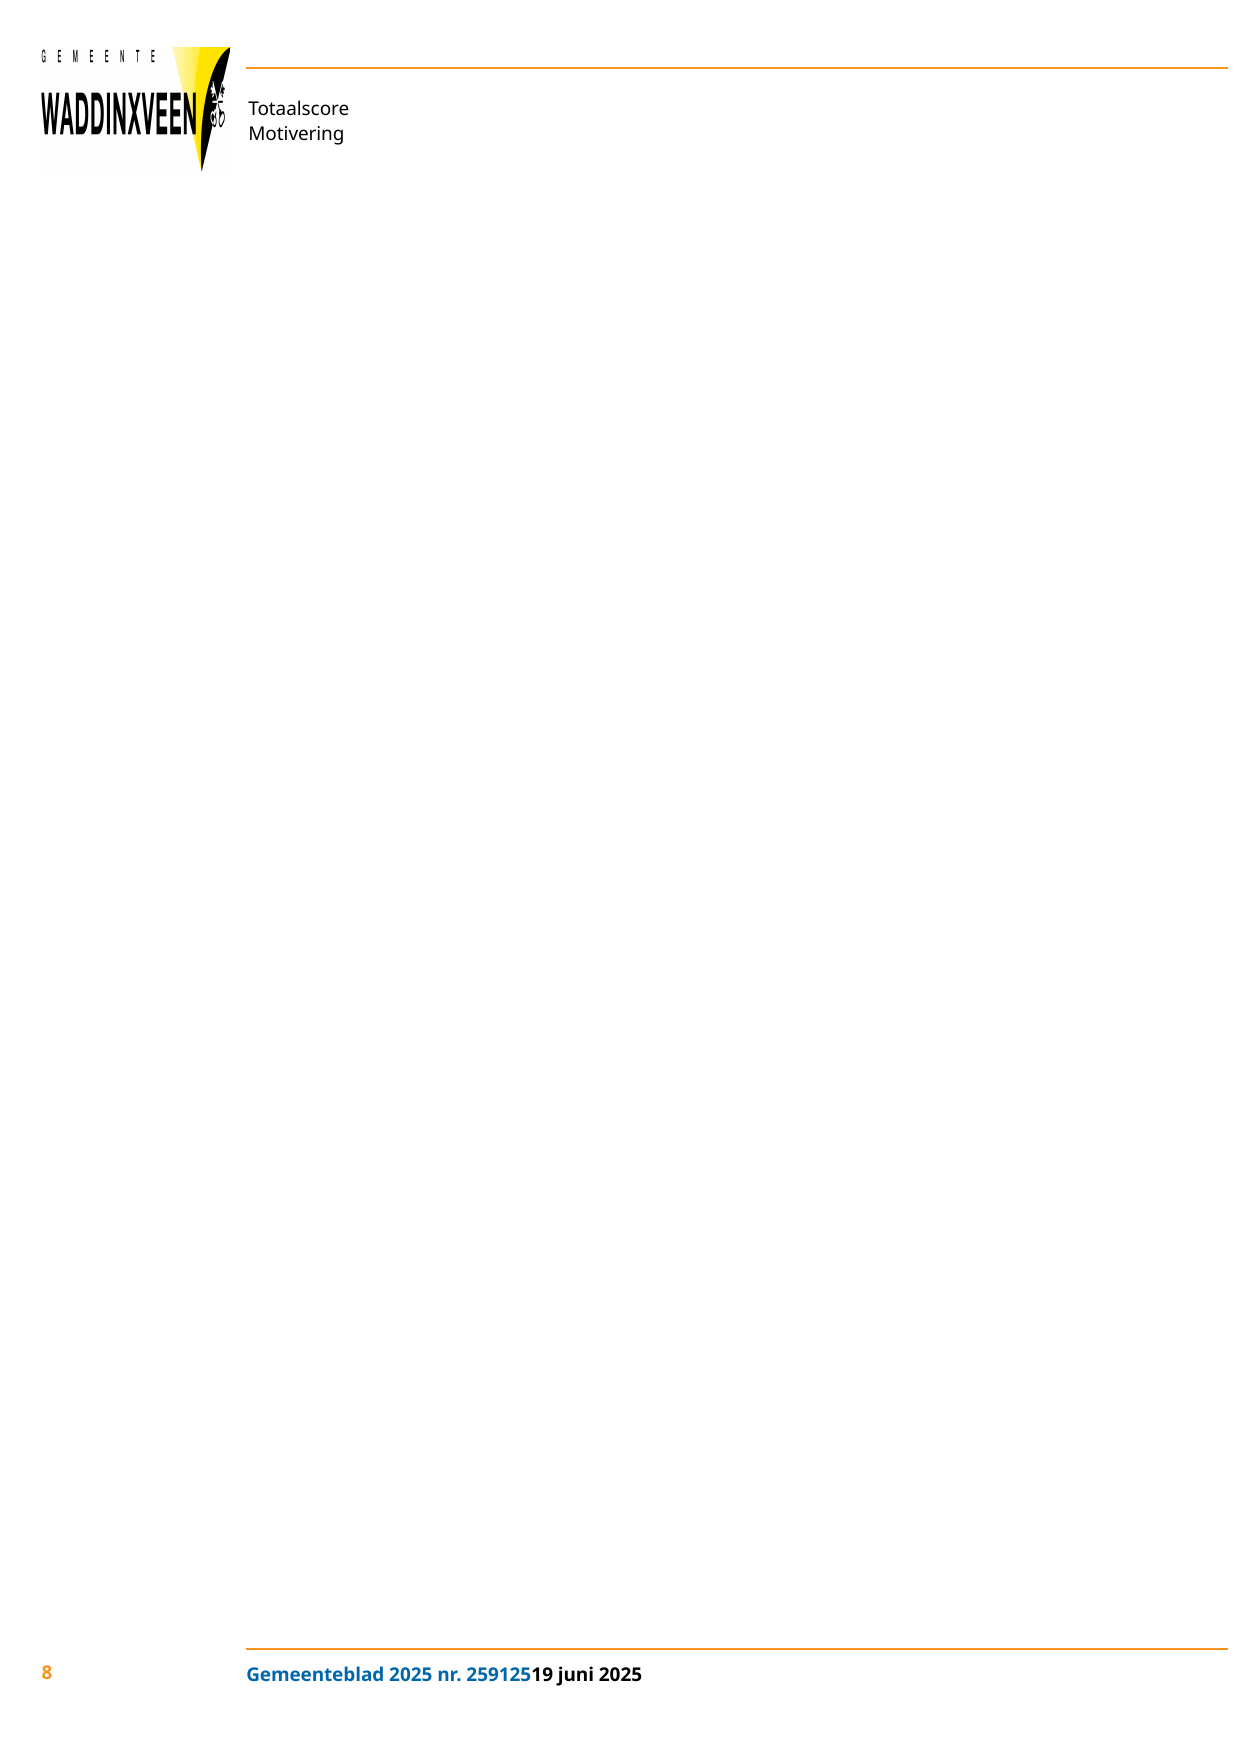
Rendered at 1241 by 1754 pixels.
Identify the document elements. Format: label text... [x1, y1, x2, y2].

table_cell [549, 95, 850, 121]
picture [41, 47, 231, 172]
table_cell [850, 95, 1152, 121]
table_cell Motivering [248, 121, 1152, 146]
table_cell Totaalscore [248, 95, 549, 121]
